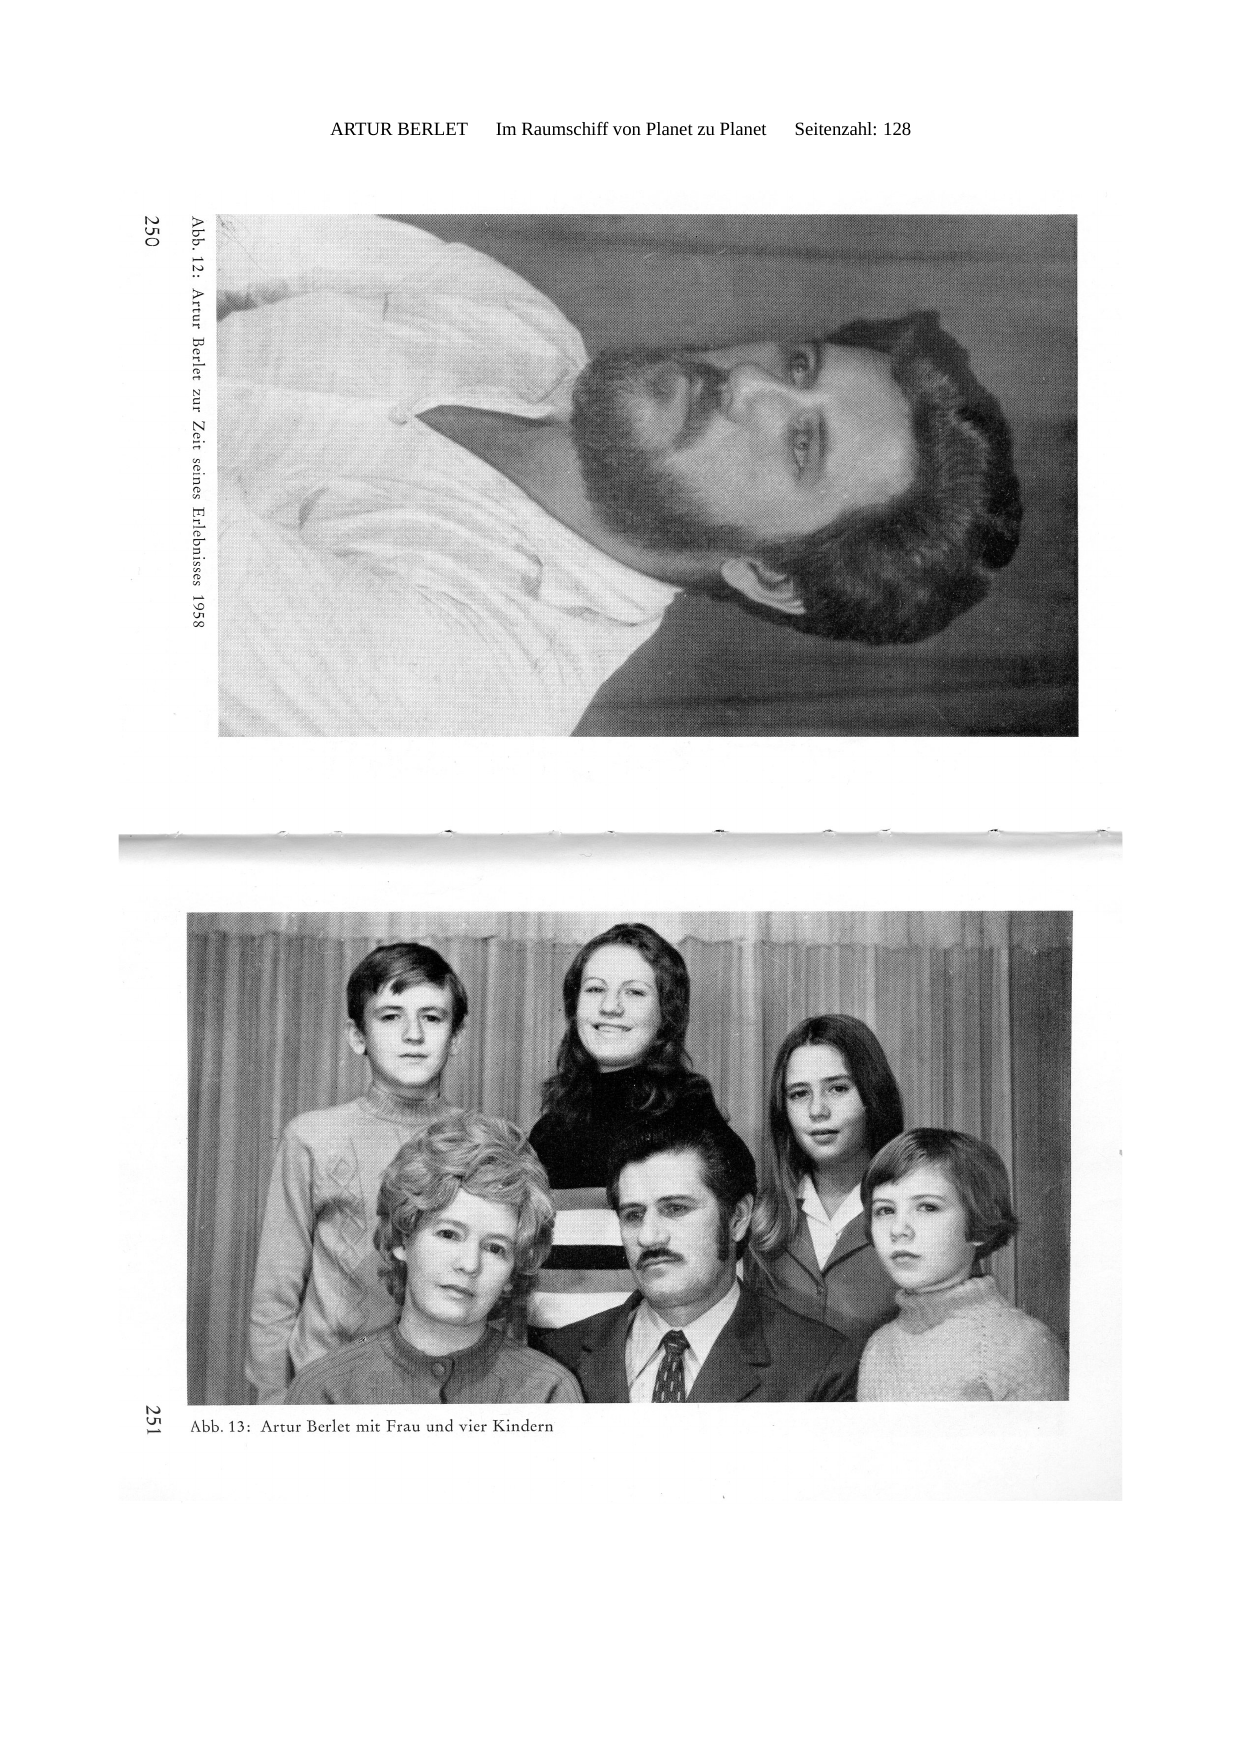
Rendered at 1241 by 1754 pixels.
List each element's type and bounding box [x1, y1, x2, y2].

picture [118, 190, 1123, 1504]
